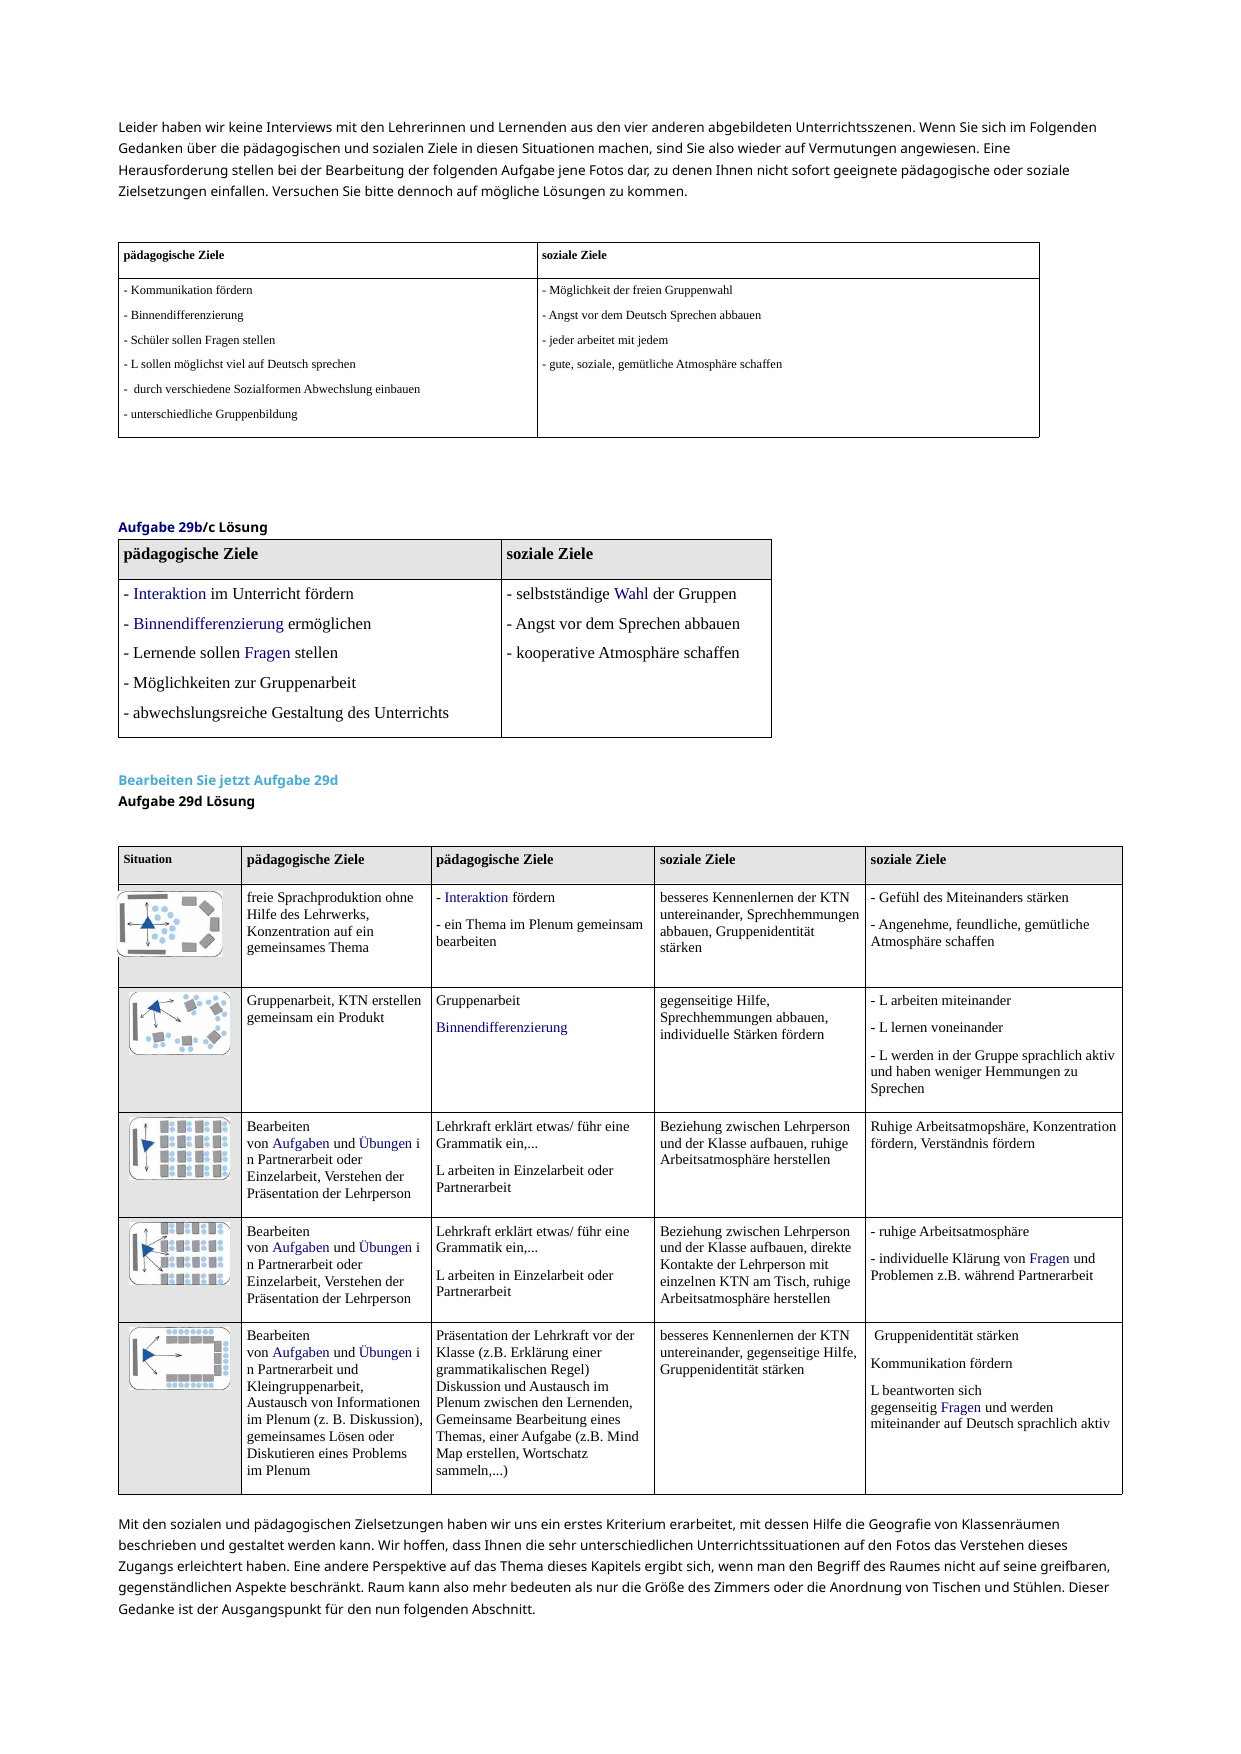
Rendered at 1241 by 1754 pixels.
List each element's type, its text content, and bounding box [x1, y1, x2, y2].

table_cell Beziehung zwischen Lehrperson und der Klasse aufbauen, ruhige Arbeitsatmosphäre herstellen [655, 1113, 865, 1217]
table_cell besseres Kennenlernen der KTN untereinander, gegenseitige Hilfe, Gruppenidentität stärken [655, 1323, 865, 1494]
table_header pädagogische Ziele [119, 540, 501, 579]
table_cell gegenseitige Hilfe, Sprechhemmungen abbauen, individuelle Stärken fördern [655, 988, 865, 1112]
table_cell - Interaktion im Unterricht fördern - Binnendifferenzierung ermöglichen - Lernende sollen Fragen stellen - Möglichkeiten zur Gruppenarbeit - abwechslungsreiche Gestaltung des Unterrichts [119, 580, 501, 737]
table_cell [119, 1323, 241, 1494]
table_cell Bearbeiten von Aufgaben und Übungen in Partnerarbeit oder Einzelarbeit, Verstehen der Präsentation der Lehrperson [242, 1218, 431, 1322]
picture [129, 992, 231, 1055]
table_cell Bearbeiten von Aufgaben und Übungen in Partnerarbeit oder Einzelarbeit, Verstehen der Präsentation der Lehrperson [242, 1113, 431, 1217]
table_cell - Möglichkeit der freien Gruppenwahl - Angst vor dem Deutsch Sprechen abbauen - jeder arbeitet mit jedem - gute, soziale, gemütliche Atmosphäre schaffen [538, 279, 1039, 437]
table_cell Lehrkraft erklärt etwas/ führ eine Grammatik ein,... L arbeiten in Einzelarbeit oder Partnerarbeit [432, 1113, 654, 1217]
table_cell - selbstständige Wahl der Gruppen - Angst vor dem Sprechen abbauen - kooperative Atmosphäre schaffen [502, 580, 771, 737]
picture [129, 1222, 231, 1285]
table_cell Ruhige Arbeitsatmopshäre, Konzentration fördern, Verständnis fördern [866, 1113, 1122, 1217]
table_header Situation [119, 847, 241, 883]
table_header soziale Ziele [538, 243, 1039, 278]
table_header pädagogische Ziele [119, 243, 537, 278]
table_header soziale Ziele [655, 847, 865, 883]
table_header soziale Ziele [502, 540, 771, 579]
text Aufgabe 29d Lösung [118, 792, 1122, 810]
picture [129, 1117, 231, 1180]
table_cell [119, 885, 241, 987]
picture [116, 891, 223, 957]
text Bearbeiten Sie jetzt Aufgabe 29d [118, 770, 1122, 789]
table_cell - Interaktion fördern - ein Thema im Plenum gemeinsam bearbeiten [432, 885, 654, 987]
table_cell Bearbeiten von Aufgaben und Übungen in Partnerarbeit und Kleingruppenarbeit, Austausch von Informationen im Plenum (z. B. Diskussion), gemeinsames Lösen oder Diskutieren eines Problems im Plenum [242, 1323, 431, 1494]
table_cell - L arbeiten miteinander - L lernen voneinander - L werden in der Gruppe sprachlich aktiv und haben weniger Hemmungen zu Sprechen [866, 988, 1122, 1112]
table_header pädagogische Ziele [242, 847, 431, 883]
table_cell freie Sprachproduktion ohne Hilfe des Lehrwerks, Konzentration auf ein gemeinsames Thema [242, 885, 431, 987]
table_header soziale Ziele [866, 847, 1122, 883]
table_header pädagogische Ziele [432, 847, 654, 883]
table_cell besseres Kennenlernen der KTN untereinander, Sprechhemmungen abbauen, Gruppenidentität stärken [655, 885, 865, 987]
table_cell Beziehung zwischen Lehrperson und der Klasse aufbauen, direkte Kontakte der Lehrperson mit einzelnen KTN am Tisch, ruhige Arbeitsatmosphäre herstellen [655, 1218, 865, 1322]
table_cell [119, 1113, 241, 1217]
table_cell Gruppenarbeit, KTN erstellen gemeinsam ein Produkt [242, 988, 431, 1112]
table_cell - Kommunikation fördern - Binnendifferenzierung - Schüler sollen Fragen stellen - L sollen möglichst viel auf Deutsch sprechen - durch verschiedene Sozialformen Abwechslung einbauen - unterschiedliche Gruppenbildung [119, 279, 537, 437]
table_cell [119, 988, 241, 1112]
table_cell Gruppenarbeit Binnendifferenzierung [432, 988, 654, 1112]
text Mit den sozialen und pädagogischen Zielsetzungen haben wir uns ein erstes Kriterium erarbeitet, mit dessen Hilfe die Geografie von Klassenräumen beschrieben und gestaltet werden kann. Wir hoffen, dass Ihnen die sehr unterschiedlichen Unterrichtssituationen auf den Fotos das Verstehen dieses Zugangs erleichtert haben. Eine andere Perspektive auf das Thema dieses Kapitels ergibt sich, wenn man den Begriff des Raumes nicht auf seine greifbaren, gegenständlichen Aspekte beschränkt. Raum kann also mehr bedeuten als nur die Größe des Zimmers oder die Anordnung von Tischen und Stühlen. Dieser Gedanke ist der Ausgangspunkt für den nun folgenden Abschnitt. [118, 1515, 1122, 1618]
picture [129, 1327, 231, 1390]
table_cell [119, 1218, 241, 1322]
text Aufgabe 29b/c Lösung [118, 518, 1122, 536]
table_cell Präsentation der Lehrkraft vor der Klasse (z.B. Erklärung einer grammatikalischen Regel) Diskussion und Austausch im Plenum zwischen den Lernenden, Gemeinsame Bearbeitung eines Themas, einer Aufgabe (z.B. Mind Map erstellen, Wortschatz sammeln,...) [432, 1323, 654, 1494]
table_cell Lehrkraft erklärt etwas/ führ eine Grammatik ein,... L arbeiten in Einzelarbeit oder Partnerarbeit [432, 1218, 654, 1322]
table_cell - ruhige Arbeitsatmosphäre - individuelle Klärung von Fragen und Problemen z.B. während Partnerarbeit [866, 1218, 1122, 1322]
text Leider haben wir keine Interviews mit den Lehrerinnen und Lernenden aus den vier anderen abgebildeten Unterrichtsszenen. Wenn Sie sich im Folgenden Gedanken über die pädagogischen und sozialen Ziele in diesen Situationen machen, sind Sie also wieder auf Vermutungen angewiesen. Eine Herausforderung stellen bei der Bearbeitung der folgenden Aufgabe jene Fotos dar, zu denen Ihnen nicht sofort geeignete pädagogische oder soziale Zielsetzungen einfallen. Versuchen Sie bitte dennoch auf mögliche Lösungen zu kommen. [118, 118, 1122, 200]
table_cell - Gefühl des Miteinanders stärken - Angenehme, feundliche, gemütliche Atmosphäre schaffen [866, 885, 1122, 987]
table_cell Gruppenidentität stärken Kommunikation fördern L beantworten sich gegenseitig Fragen und werden miteinander auf Deutsch sprachlich aktiv [866, 1323, 1122, 1494]
